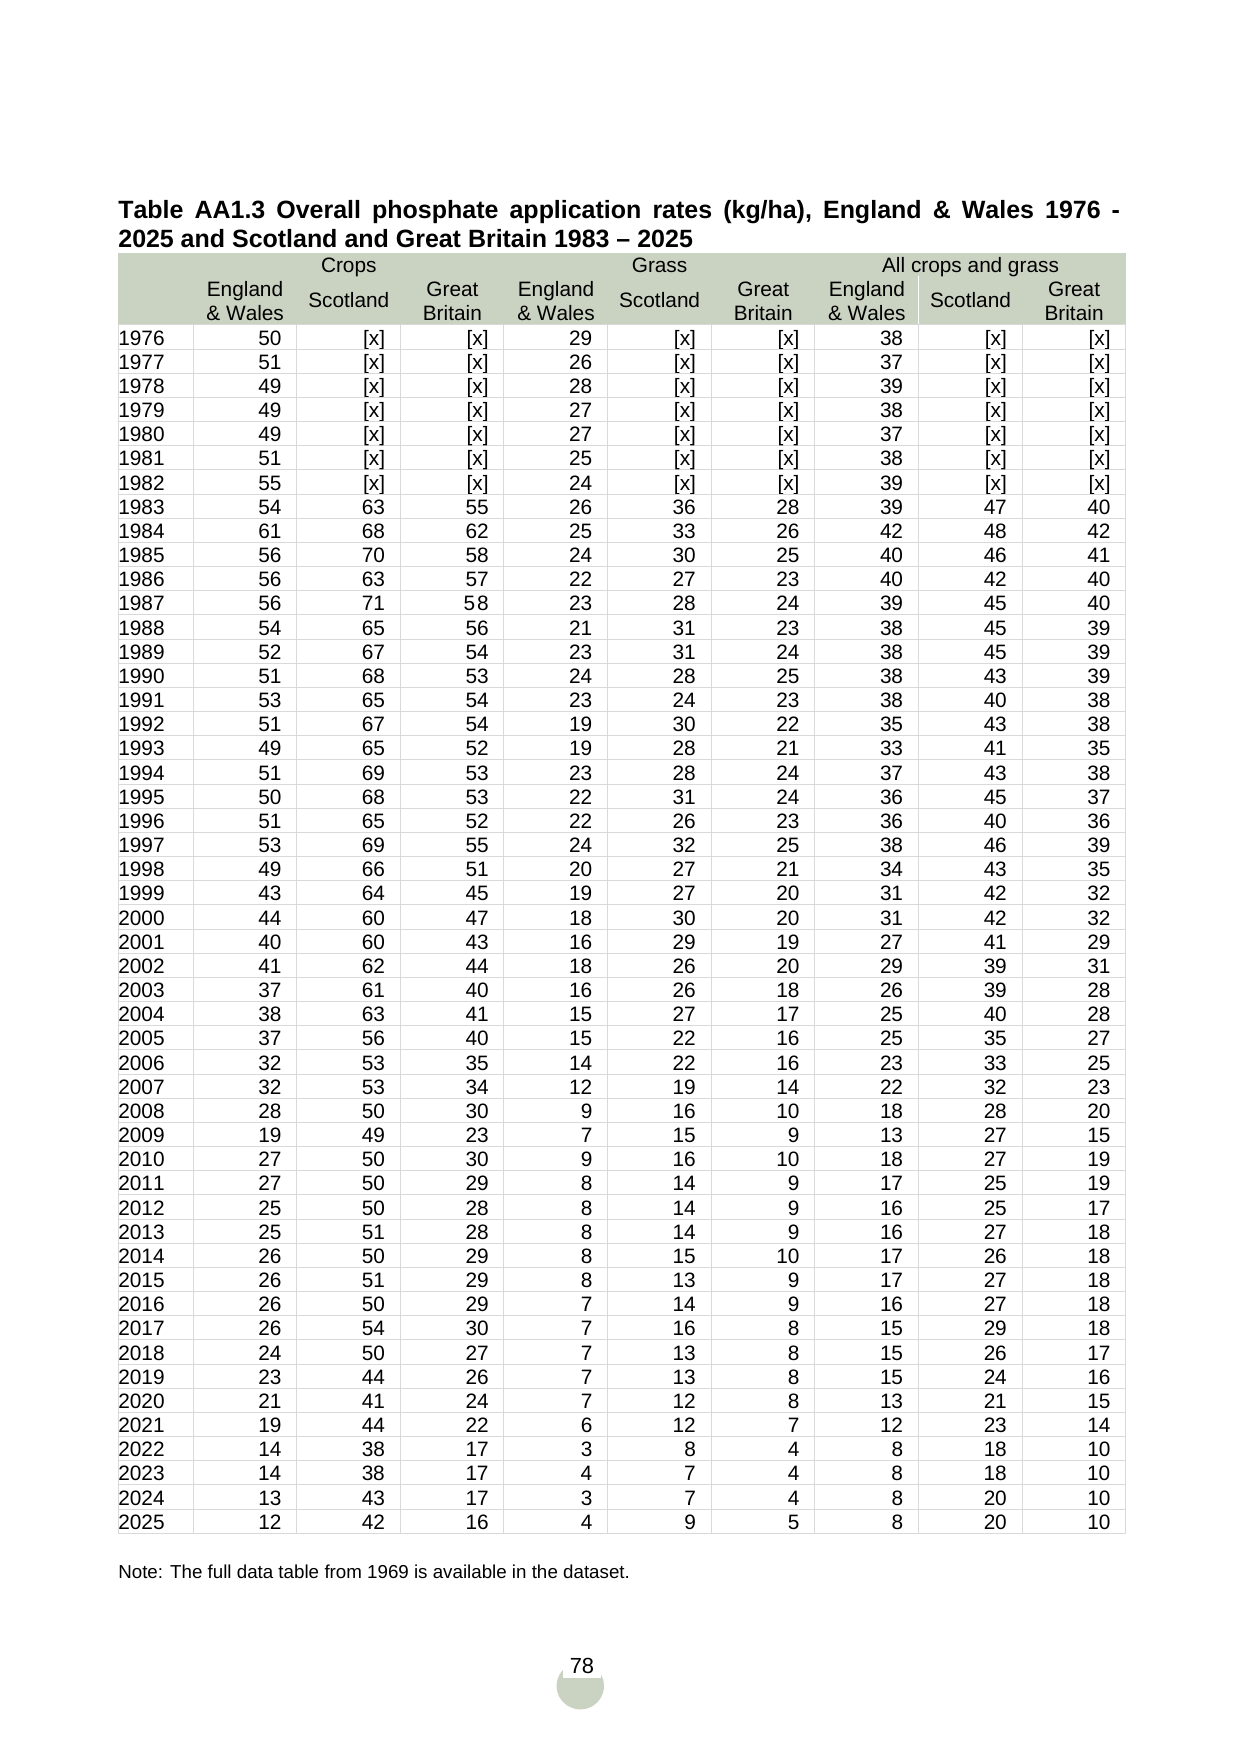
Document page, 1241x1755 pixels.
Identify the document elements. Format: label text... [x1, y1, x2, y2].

table_cell 13 [815, 1389, 918, 1412]
table_cell 48 [919, 519, 1022, 542]
table_cell 29 [608, 930, 711, 953]
table_cell [x] [608, 398, 711, 421]
table_cell 29 [1023, 930, 1125, 953]
table_cell 10 [1023, 1437, 1125, 1460]
table_cell 14 [194, 1461, 296, 1484]
table_cell 24 [401, 1389, 503, 1412]
table_cell 38 [815, 688, 918, 711]
table_cell 19 [194, 1413, 296, 1436]
table_cell 30 [401, 1316, 503, 1339]
table_cell 8 [504, 1268, 607, 1291]
table_cell 17 [712, 1002, 814, 1025]
subtitle Table AA1.3 Overall phosphate application rates (kg/ha), England & Wales 1976 - 2025 and Scotland and Great Britain 1983 – 2025 [118, 195, 1122, 252]
table_cell England & Wales [504, 276, 608, 324]
table_cell 40 [401, 1026, 503, 1049]
table_cell 56 [401, 615, 503, 638]
table_cell [118, 276, 193, 324]
table_cell 55 [401, 833, 503, 856]
table_cell 8 [815, 1437, 918, 1460]
table_cell 27 [608, 567, 711, 590]
table_cell 19 [194, 1123, 296, 1146]
table_cell 39 [815, 495, 918, 518]
table_cell 53 [401, 664, 503, 687]
table_cell 39 [919, 954, 1022, 977]
table_cell 26 [504, 495, 607, 518]
table_header [118, 253, 193, 276]
table_cell 56 [194, 543, 296, 566]
table_cell 17 [401, 1437, 503, 1460]
table_cell 68 [297, 785, 400, 808]
table_cell 38 [815, 398, 918, 421]
table_cell 28 [608, 736, 711, 759]
table_cell [x] [919, 350, 1022, 373]
table_cell 24 [504, 833, 607, 856]
table_cell 18 [815, 1099, 918, 1122]
table_cell 13 [608, 1365, 711, 1388]
table_cell 22 [815, 1075, 918, 1098]
table_cell 1993 [119, 736, 193, 759]
table_cell 21 [504, 615, 607, 638]
table_cell 68 [297, 664, 400, 687]
table_cell 26 [194, 1244, 296, 1267]
table_cell 18 [919, 1437, 1022, 1460]
table_cell 8 [712, 1365, 814, 1388]
table_cell [x] [297, 470, 400, 493]
table_cell 15 [815, 1316, 918, 1339]
table_cell 27 [919, 1123, 1022, 1146]
table_cell 15 [608, 1244, 711, 1267]
table_cell 17 [1023, 1340, 1125, 1363]
table_cell 50 [297, 1244, 400, 1267]
table_cell 7 [504, 1316, 607, 1339]
table_cell 29 [401, 1244, 503, 1267]
table_cell 16 [401, 1510, 503, 1533]
table_cell 31 [815, 905, 918, 928]
table_cell 16 [608, 1099, 711, 1122]
table_cell 20 [1023, 1099, 1125, 1122]
table_cell [x] [297, 350, 400, 373]
table_cell 9 [712, 1220, 814, 1243]
table_cell 2014 [119, 1244, 193, 1267]
table_cell 1988 [119, 615, 193, 638]
table_cell 34 [401, 1075, 503, 1098]
table_cell 2022 [119, 1437, 193, 1460]
table_cell 28 [194, 1099, 296, 1122]
table_cell Scotland [919, 276, 1022, 324]
table_cell 2018 [119, 1340, 193, 1363]
table_cell 30 [608, 712, 711, 735]
table_cell 30 [401, 1099, 503, 1122]
table_cell 57 [401, 567, 503, 590]
table_cell 62 [401, 519, 503, 542]
table_cell 43 [919, 712, 1022, 735]
table_cell 28 [919, 1099, 1022, 1122]
table_cell 7 [608, 1485, 711, 1508]
table_cell 38 [815, 640, 918, 663]
table_cell 33 [608, 519, 711, 542]
table_cell 25 [815, 1026, 918, 1049]
table_cell 46 [919, 833, 1022, 856]
table_cell 2013 [119, 1220, 193, 1243]
table_cell 27 [815, 930, 918, 953]
table_cell 1977 [119, 350, 193, 373]
table_cell 26 [608, 809, 711, 832]
table_cell [x] [297, 422, 400, 445]
table_cell 67 [297, 640, 400, 663]
table_cell 36 [815, 809, 918, 832]
table_cell 63 [297, 1002, 400, 1025]
table_cell 45 [401, 881, 503, 904]
table_cell 10 [1023, 1461, 1125, 1484]
table_cell 24 [712, 591, 814, 614]
table_cell 32 [608, 833, 711, 856]
table_cell 68 [297, 519, 400, 542]
table_cell 14 [1023, 1413, 1125, 1436]
table_cell [x] [919, 325, 1022, 348]
table_cell 40 [194, 930, 296, 953]
table_cell 51 [401, 857, 503, 880]
table_cell 1979 [119, 398, 193, 421]
table_cell 8 [504, 1244, 607, 1267]
table_cell 22 [504, 809, 607, 832]
table_cell [x] [919, 470, 1022, 493]
table_cell 38 [815, 325, 918, 348]
table_cell 69 [297, 833, 400, 856]
table_cell 4 [504, 1510, 607, 1533]
table_cell 37 [815, 760, 918, 783]
table_cell [x] [401, 374, 503, 397]
table_cell 64 [297, 881, 400, 904]
table_cell 22 [608, 1050, 711, 1073]
table_cell [x] [1023, 374, 1125, 397]
table_cell 37 [815, 422, 918, 445]
table_cell 41 [919, 736, 1022, 759]
table_header All crops and grass [815, 253, 1126, 276]
table_cell 16 [608, 1147, 711, 1170]
table_cell [x] [712, 446, 814, 469]
table_cell 45 [919, 615, 1022, 638]
table_cell 65 [297, 688, 400, 711]
table_cell 25 [504, 446, 607, 469]
table_cell [x] [712, 470, 814, 493]
table_cell 14 [608, 1220, 711, 1243]
table_cell 27 [401, 1340, 503, 1363]
table_cell 24 [919, 1365, 1022, 1388]
table_cell 9 [504, 1147, 607, 1170]
table_cell 27 [504, 422, 607, 445]
table_cell 2017 [119, 1316, 193, 1339]
table_cell 13 [608, 1268, 711, 1291]
table_cell 27 [919, 1292, 1022, 1315]
table_cell 16 [712, 1026, 814, 1049]
table_cell 5 [712, 1510, 814, 1533]
table_cell 27 [504, 398, 607, 421]
table_cell [x] [919, 398, 1022, 421]
table_cell 23 [504, 760, 607, 783]
table_cell 16 [815, 1292, 918, 1315]
table_cell 44 [297, 1413, 400, 1436]
table_cell 9 [712, 1292, 814, 1315]
table_cell 27 [194, 1147, 296, 1170]
table_cell 53 [401, 785, 503, 808]
table_cell 38 [815, 833, 918, 856]
table_cell 26 [401, 1365, 503, 1388]
table_cell 38 [815, 615, 918, 638]
table_cell 26 [194, 1292, 296, 1315]
table_cell 23 [1023, 1075, 1125, 1098]
table_cell 39 [1023, 833, 1125, 856]
table_header Grass [504, 253, 815, 276]
table_cell [x] [1023, 398, 1125, 421]
table_cell 24 [194, 1340, 296, 1363]
table_cell 15 [504, 1026, 607, 1049]
table_cell 37 [194, 1026, 296, 1049]
table_cell 29 [919, 1316, 1022, 1339]
table_cell 65 [297, 615, 400, 638]
table_cell 58 [401, 591, 503, 614]
table_cell 52 [194, 640, 296, 663]
table_cell 29 [401, 1171, 503, 1194]
table_header Crops [193, 253, 504, 276]
table_cell [x] [919, 422, 1022, 445]
table_cell 7 [504, 1389, 607, 1412]
table_cell 23 [712, 615, 814, 638]
table_cell 1992 [119, 712, 193, 735]
table_cell 66 [297, 857, 400, 880]
table_cell 7 [504, 1340, 607, 1363]
table_cell 31 [608, 640, 711, 663]
table_cell 25 [712, 833, 814, 856]
table_cell 1983 [119, 495, 193, 518]
table_cell 49 [194, 398, 296, 421]
table_cell 45 [919, 785, 1022, 808]
table_cell 50 [194, 325, 296, 348]
table_cell 28 [712, 495, 814, 518]
table_cell 8 [815, 1510, 918, 1533]
table_cell 1978 [119, 374, 193, 397]
table_cell 45 [919, 640, 1022, 663]
table_cell 2002 [119, 954, 193, 977]
table_cell 39 [1023, 615, 1125, 638]
table_cell [x] [1023, 446, 1125, 469]
table_cell 61 [194, 519, 296, 542]
table_cell [x] [608, 470, 711, 493]
table_cell [x] [401, 325, 503, 348]
table_cell 16 [815, 1195, 918, 1218]
table_cell 71 [297, 591, 400, 614]
table_cell 9 [504, 1099, 607, 1122]
table_cell 29 [815, 954, 918, 977]
table_cell [x] [712, 325, 814, 348]
table_cell 21 [194, 1389, 296, 1412]
table_cell 2003 [119, 978, 193, 1001]
table_cell 2008 [119, 1099, 193, 1122]
table_cell 38 [815, 446, 918, 469]
table_cell 28 [401, 1220, 503, 1243]
table_cell [x] [712, 398, 814, 421]
table_cell 41 [194, 954, 296, 977]
table_cell 16 [1023, 1365, 1125, 1388]
table_cell 19 [1023, 1147, 1125, 1170]
table_cell 27 [608, 881, 711, 904]
table_cell 9 [712, 1171, 814, 1194]
table_cell 14 [608, 1171, 711, 1194]
table_cell 26 [608, 954, 711, 977]
table_cell 23 [401, 1123, 503, 1146]
table_cell 8 [712, 1340, 814, 1363]
table_cell 15 [1023, 1123, 1125, 1146]
table_cell 42 [919, 567, 1022, 590]
table_cell 63 [297, 495, 400, 518]
table_cell 54 [297, 1316, 400, 1339]
table_cell [x] [401, 446, 503, 469]
table_cell 45 [919, 591, 1022, 614]
table_cell 15 [608, 1123, 711, 1146]
table_cell 50 [297, 1340, 400, 1363]
table_cell 25 [815, 1002, 918, 1025]
table_cell [x] [401, 470, 503, 493]
table_cell 44 [401, 954, 503, 977]
table_cell 1985 [119, 543, 193, 566]
table_cell [x] [1023, 350, 1125, 373]
table_cell 4 [712, 1437, 814, 1460]
table_cell 56 [194, 591, 296, 614]
table_cell 24 [712, 640, 814, 663]
table_cell 12 [608, 1413, 711, 1436]
table_cell 38 [297, 1461, 400, 1484]
table_cell 18 [504, 954, 607, 977]
table_cell 2006 [119, 1050, 193, 1073]
table_cell 8 [815, 1485, 918, 1508]
table_cell 23 [815, 1050, 918, 1073]
table_cell 9 [712, 1195, 814, 1218]
table_cell Great Britain [400, 276, 504, 324]
table_cell [x] [919, 446, 1022, 469]
table_cell 54 [401, 712, 503, 735]
table_cell 25 [1023, 1050, 1125, 1073]
table_cell 2000 [119, 905, 193, 928]
table_cell 29 [401, 1292, 503, 1315]
table_cell 24 [712, 760, 814, 783]
table_cell 2001 [119, 930, 193, 953]
table_cell 2011 [119, 1171, 193, 1194]
table_cell 43 [194, 881, 296, 904]
table_cell 10 [1023, 1485, 1125, 1508]
table_cell 26 [815, 978, 918, 1001]
table_cell 1994 [119, 760, 193, 783]
table_cell 23 [504, 640, 607, 663]
table_cell 19 [1023, 1171, 1125, 1194]
table_cell 24 [504, 664, 607, 687]
table_cell 17 [401, 1461, 503, 1484]
table_cell 13 [608, 1340, 711, 1363]
table_cell 20 [504, 857, 607, 880]
table_cell 8 [504, 1171, 607, 1194]
table_cell 23 [919, 1413, 1022, 1436]
table_cell 19 [504, 881, 607, 904]
table_cell 39 [1023, 640, 1125, 663]
table_cell 1999 [119, 881, 193, 904]
table_cell 12 [504, 1075, 607, 1098]
table_cell 10 [712, 1147, 814, 1170]
table_cell 2004 [119, 1002, 193, 1025]
table_cell 4 [712, 1485, 814, 1508]
table_cell 60 [297, 930, 400, 953]
table_cell 14 [194, 1437, 296, 1460]
table_cell 27 [608, 1002, 711, 1025]
table_cell 42 [297, 1510, 400, 1533]
table_cell 27 [1023, 1026, 1125, 1049]
table_cell 40 [1023, 591, 1125, 614]
table_cell [x] [297, 325, 400, 348]
table_cell 12 [815, 1413, 918, 1436]
table_cell 65 [297, 736, 400, 759]
table_cell 38 [297, 1437, 400, 1460]
table_cell 31 [815, 881, 918, 904]
table_cell 41 [919, 930, 1022, 953]
table_cell Great Britain [1022, 276, 1126, 324]
table_cell 18 [712, 978, 814, 1001]
table_cell 40 [815, 543, 918, 566]
table_cell 15 [815, 1340, 918, 1363]
table_cell 42 [919, 881, 1022, 904]
table_cell 2021 [119, 1413, 193, 1436]
table_cell 31 [608, 785, 711, 808]
table_cell 39 [1023, 664, 1125, 687]
table_cell 8 [815, 1461, 918, 1484]
table_cell 16 [504, 978, 607, 1001]
table_cell 13 [815, 1123, 918, 1146]
table_cell 18 [1023, 1268, 1125, 1291]
table_cell 29 [504, 325, 607, 348]
table_cell 9 [712, 1268, 814, 1291]
table_cell 8 [712, 1389, 814, 1412]
table_cell 1998 [119, 857, 193, 880]
table_cell 15 [504, 1002, 607, 1025]
table_cell 38 [815, 664, 918, 687]
table_cell 1984 [119, 519, 193, 542]
table_cell [x] [712, 374, 814, 397]
table_cell 49 [194, 374, 296, 397]
table_cell 25 [194, 1195, 296, 1218]
table_cell 10 [1023, 1510, 1125, 1533]
table_cell [x] [297, 398, 400, 421]
table_cell England & Wales [193, 276, 297, 324]
table_cell 51 [194, 446, 296, 469]
table_cell 42 [815, 519, 918, 542]
table_cell 14 [608, 1292, 711, 1315]
table_cell [x] [608, 422, 711, 445]
table_cell 41 [1023, 543, 1125, 566]
table_cell 49 [297, 1123, 400, 1146]
table_cell 50 [194, 785, 296, 808]
table_cell 40 [919, 1002, 1022, 1025]
table_cell 34 [815, 857, 918, 880]
table_cell 21 [712, 736, 814, 759]
table_cell 26 [712, 519, 814, 542]
table_cell 38 [1023, 760, 1125, 783]
table_cell [x] [712, 350, 814, 373]
table_cell 7 [608, 1461, 711, 1484]
table_cell 27 [919, 1220, 1022, 1243]
table_cell 1989 [119, 640, 193, 663]
table_cell 8 [712, 1316, 814, 1339]
table_cell 28 [1023, 1002, 1125, 1025]
table_cell 40 [919, 688, 1022, 711]
table_cell 43 [919, 664, 1022, 687]
table_cell 19 [608, 1075, 711, 1098]
table_cell 46 [919, 543, 1022, 566]
table_cell 55 [401, 495, 503, 518]
table_cell 1990 [119, 664, 193, 687]
table_cell 25 [504, 519, 607, 542]
table_cell 8 [504, 1220, 607, 1243]
table_cell 52 [401, 736, 503, 759]
table_cell Scotland [297, 276, 400, 324]
table_cell 4 [504, 1461, 607, 1484]
table_cell 7 [504, 1365, 607, 1388]
table_cell 33 [919, 1050, 1022, 1073]
table_cell 15 [815, 1365, 918, 1388]
table_cell 53 [297, 1050, 400, 1073]
table_cell 25 [919, 1171, 1022, 1194]
table_cell 36 [815, 785, 918, 808]
table_cell 12 [194, 1510, 296, 1533]
table_cell 61 [297, 978, 400, 1001]
table_cell 27 [194, 1171, 296, 1194]
table_cell 43 [919, 760, 1022, 783]
table_cell 9 [712, 1123, 814, 1146]
table_cell Great Britain [711, 276, 815, 324]
table_cell 51 [194, 809, 296, 832]
table_cell [x] [1023, 325, 1125, 348]
table_cell 51 [194, 664, 296, 687]
table_cell 51 [194, 760, 296, 783]
table_cell 19 [504, 736, 607, 759]
table_cell 36 [1023, 809, 1125, 832]
table_cell 18 [919, 1461, 1022, 1484]
table_cell 1991 [119, 688, 193, 711]
table_cell 2019 [119, 1365, 193, 1388]
table_cell 7 [504, 1123, 607, 1146]
table_cell 2025 [119, 1510, 193, 1533]
table_cell 39 [919, 978, 1022, 1001]
table_cell 20 [712, 954, 814, 977]
table_cell 53 [401, 760, 503, 783]
table_cell 54 [401, 688, 503, 711]
table_cell 28 [608, 760, 711, 783]
table_cell 24 [504, 470, 607, 493]
table_cell 42 [1023, 519, 1125, 542]
table_cell 25 [919, 1195, 1022, 1218]
table_cell 22 [712, 712, 814, 735]
table_cell [x] [401, 422, 503, 445]
table_cell 23 [504, 591, 607, 614]
table_cell 38 [1023, 688, 1125, 711]
table_cell 32 [919, 1075, 1022, 1098]
table_cell 1982 [119, 470, 193, 493]
table_cell 2010 [119, 1147, 193, 1170]
table_cell 44 [297, 1365, 400, 1388]
table_cell 53 [194, 833, 296, 856]
table_cell 62 [297, 954, 400, 977]
table_cell 36 [608, 495, 711, 518]
table_cell 26 [194, 1268, 296, 1291]
table_cell 39 [815, 374, 918, 397]
table_cell 33 [815, 736, 918, 759]
table_cell 2012 [119, 1195, 193, 1218]
table_cell 24 [712, 785, 814, 808]
table_cell 30 [401, 1147, 503, 1170]
table_cell 47 [401, 905, 503, 928]
subtitle Note: The full data table from 1969 is available in the dataset. [118, 1555, 1122, 1584]
table_cell 10 [712, 1099, 814, 1122]
table_cell 4 [712, 1461, 814, 1484]
table_cell 22 [504, 567, 607, 590]
table_cell 41 [401, 1002, 503, 1025]
table_cell 30 [608, 543, 711, 566]
table_cell 31 [608, 615, 711, 638]
table_cell [x] [297, 446, 400, 469]
table_cell 40 [815, 567, 918, 590]
table_cell 53 [297, 1075, 400, 1098]
table_cell 1976 [119, 325, 193, 348]
table_cell 2015 [119, 1268, 193, 1291]
table_cell 19 [712, 930, 814, 953]
table_cell 52 [401, 809, 503, 832]
table_cell 1987 [119, 591, 193, 614]
table_cell 16 [712, 1050, 814, 1073]
table_cell 17 [401, 1485, 503, 1508]
table_cell 35 [815, 712, 918, 735]
table_cell 25 [712, 664, 814, 687]
table_cell 60 [297, 905, 400, 928]
table_cell 20 [919, 1485, 1022, 1508]
table_cell 32 [194, 1050, 296, 1073]
table_cell [x] [608, 374, 711, 397]
table_cell 44 [194, 905, 296, 928]
table_cell 20 [712, 905, 814, 928]
table_cell 35 [1023, 857, 1125, 880]
table_cell 27 [919, 1268, 1022, 1291]
table_cell 18 [1023, 1244, 1125, 1267]
table_cell 18 [504, 905, 607, 928]
table_cell 38 [1023, 712, 1125, 735]
table_cell 28 [504, 374, 607, 397]
table_cell 55 [194, 470, 296, 493]
table_cell 8 [608, 1437, 711, 1460]
table_cell 67 [297, 712, 400, 735]
table_cell 43 [919, 857, 1022, 880]
table_cell 10 [712, 1244, 814, 1267]
table_cell 40 [1023, 495, 1125, 518]
table_cell 8 [504, 1195, 607, 1218]
table_cell 28 [1023, 978, 1125, 1001]
table_cell 24 [608, 688, 711, 711]
table_cell 37 [1023, 785, 1125, 808]
table_cell 23 [712, 809, 814, 832]
table_cell [x] [297, 374, 400, 397]
table_cell England & Wales [815, 276, 918, 324]
table_cell 30 [608, 905, 711, 928]
table_cell 1997 [119, 833, 193, 856]
table_cell 17 [815, 1268, 918, 1291]
table_cell 41 [297, 1389, 400, 1412]
table_cell 23 [712, 567, 814, 590]
table_cell [x] [608, 325, 711, 348]
table_cell 40 [401, 978, 503, 1001]
table_cell 69 [297, 760, 400, 783]
table_cell 56 [194, 567, 296, 590]
table_cell 40 [1023, 567, 1125, 590]
table_cell 25 [194, 1220, 296, 1243]
table_cell 31 [1023, 954, 1125, 977]
table_cell 26 [919, 1340, 1022, 1363]
table_cell 50 [297, 1171, 400, 1194]
table_cell 54 [401, 640, 503, 663]
table_cell 22 [401, 1413, 503, 1436]
table_cell 2007 [119, 1075, 193, 1098]
table_cell 53 [194, 688, 296, 711]
table_cell 18 [1023, 1316, 1125, 1339]
table_cell 23 [194, 1365, 296, 1388]
table_cell [x] [608, 446, 711, 469]
table_cell 32 [194, 1075, 296, 1098]
table_cell 51 [297, 1220, 400, 1243]
table_cell 50 [297, 1195, 400, 1218]
table_cell 28 [608, 664, 711, 687]
table_cell 2005 [119, 1026, 193, 1049]
table_cell 50 [297, 1147, 400, 1170]
table_cell 27 [608, 857, 711, 880]
table_cell 49 [194, 422, 296, 445]
table_cell 32 [1023, 905, 1125, 928]
table_cell 28 [401, 1195, 503, 1218]
table_cell [x] [401, 398, 503, 421]
table_cell 19 [504, 712, 607, 735]
table_cell 12 [608, 1389, 711, 1412]
table_cell 3 [504, 1485, 607, 1508]
table_cell 37 [815, 350, 918, 373]
table_cell 26 [504, 350, 607, 373]
table_cell 51 [194, 712, 296, 735]
table_cell 2024 [119, 1485, 193, 1508]
table_cell 22 [608, 1026, 711, 1049]
table_cell 3 [504, 1437, 607, 1460]
table_cell 2020 [119, 1389, 193, 1412]
table_cell [x] [1023, 470, 1125, 493]
table_cell 1986 [119, 567, 193, 590]
table_cell 15 [1023, 1389, 1125, 1412]
table_cell 35 [1023, 736, 1125, 759]
table_cell 65 [297, 809, 400, 832]
table_cell 18 [1023, 1292, 1125, 1315]
table_cell 49 [194, 736, 296, 759]
table_cell 16 [504, 930, 607, 953]
table_cell 26 [919, 1244, 1022, 1267]
table_cell [x] [1023, 422, 1125, 445]
table_cell 42 [919, 905, 1022, 928]
table_cell 50 [297, 1292, 400, 1315]
table_cell 17 [815, 1244, 918, 1267]
table_cell Scotland [608, 276, 711, 324]
table_cell 20 [712, 881, 814, 904]
table_cell 56 [297, 1026, 400, 1049]
table_cell 43 [297, 1485, 400, 1508]
table_cell 17 [815, 1171, 918, 1194]
table_cell 14 [608, 1195, 711, 1218]
table_cell 20 [919, 1510, 1022, 1533]
table_cell 6 [504, 1413, 607, 1436]
table_cell 17 [1023, 1195, 1125, 1218]
table_cell 28 [608, 591, 711, 614]
table_cell 39 [815, 470, 918, 493]
table_cell 14 [712, 1075, 814, 1098]
table_cell 18 [1023, 1220, 1125, 1243]
table_cell 54 [194, 495, 296, 518]
table_cell 24 [504, 543, 607, 566]
table_cell [x] [401, 350, 503, 373]
table_cell 7 [504, 1292, 607, 1315]
table_cell 22 [504, 785, 607, 808]
table_cell 26 [608, 978, 711, 1001]
table_cell 51 [194, 350, 296, 373]
table_cell 40 [919, 809, 1022, 832]
table_cell 63 [297, 567, 400, 590]
table_cell 58 [401, 543, 503, 566]
table_cell 18 [815, 1147, 918, 1170]
table_cell 16 [608, 1316, 711, 1339]
table_cell 1981 [119, 446, 193, 469]
table_cell 43 [401, 930, 503, 953]
table_cell 51 [297, 1268, 400, 1291]
table_cell 16 [815, 1220, 918, 1243]
table_cell [x] [608, 350, 711, 373]
table_cell 49 [194, 857, 296, 880]
table_cell 14 [504, 1050, 607, 1073]
table_cell 54 [194, 615, 296, 638]
table_cell [x] [919, 374, 1022, 397]
table_cell 39 [815, 591, 918, 614]
table_cell 26 [194, 1316, 296, 1339]
table_cell 13 [194, 1485, 296, 1508]
table_cell 27 [919, 1147, 1022, 1170]
table_cell 23 [712, 688, 814, 711]
table_cell 9 [608, 1510, 711, 1533]
table_cell 25 [712, 543, 814, 566]
table_cell 1980 [119, 422, 193, 445]
table_cell [x] [712, 422, 814, 445]
table_cell 2023 [119, 1461, 193, 1484]
table_cell 37 [194, 978, 296, 1001]
table_cell 7 [712, 1413, 814, 1436]
table_cell 50 [297, 1099, 400, 1122]
table_cell 2016 [119, 1292, 193, 1315]
table_cell 38 [194, 1002, 296, 1025]
table_cell 21 [919, 1389, 1022, 1412]
table_cell 70 [297, 543, 400, 566]
table_cell 23 [504, 688, 607, 711]
table_cell 21 [712, 857, 814, 880]
table_cell 29 [401, 1268, 503, 1291]
table_cell 35 [919, 1026, 1022, 1049]
table_cell 35 [401, 1050, 503, 1073]
table_cell 47 [919, 495, 1022, 518]
table_cell 1996 [119, 809, 193, 832]
table_cell 2009 [119, 1123, 193, 1146]
table_cell 1995 [119, 785, 193, 808]
table_cell 32 [1023, 881, 1125, 904]
